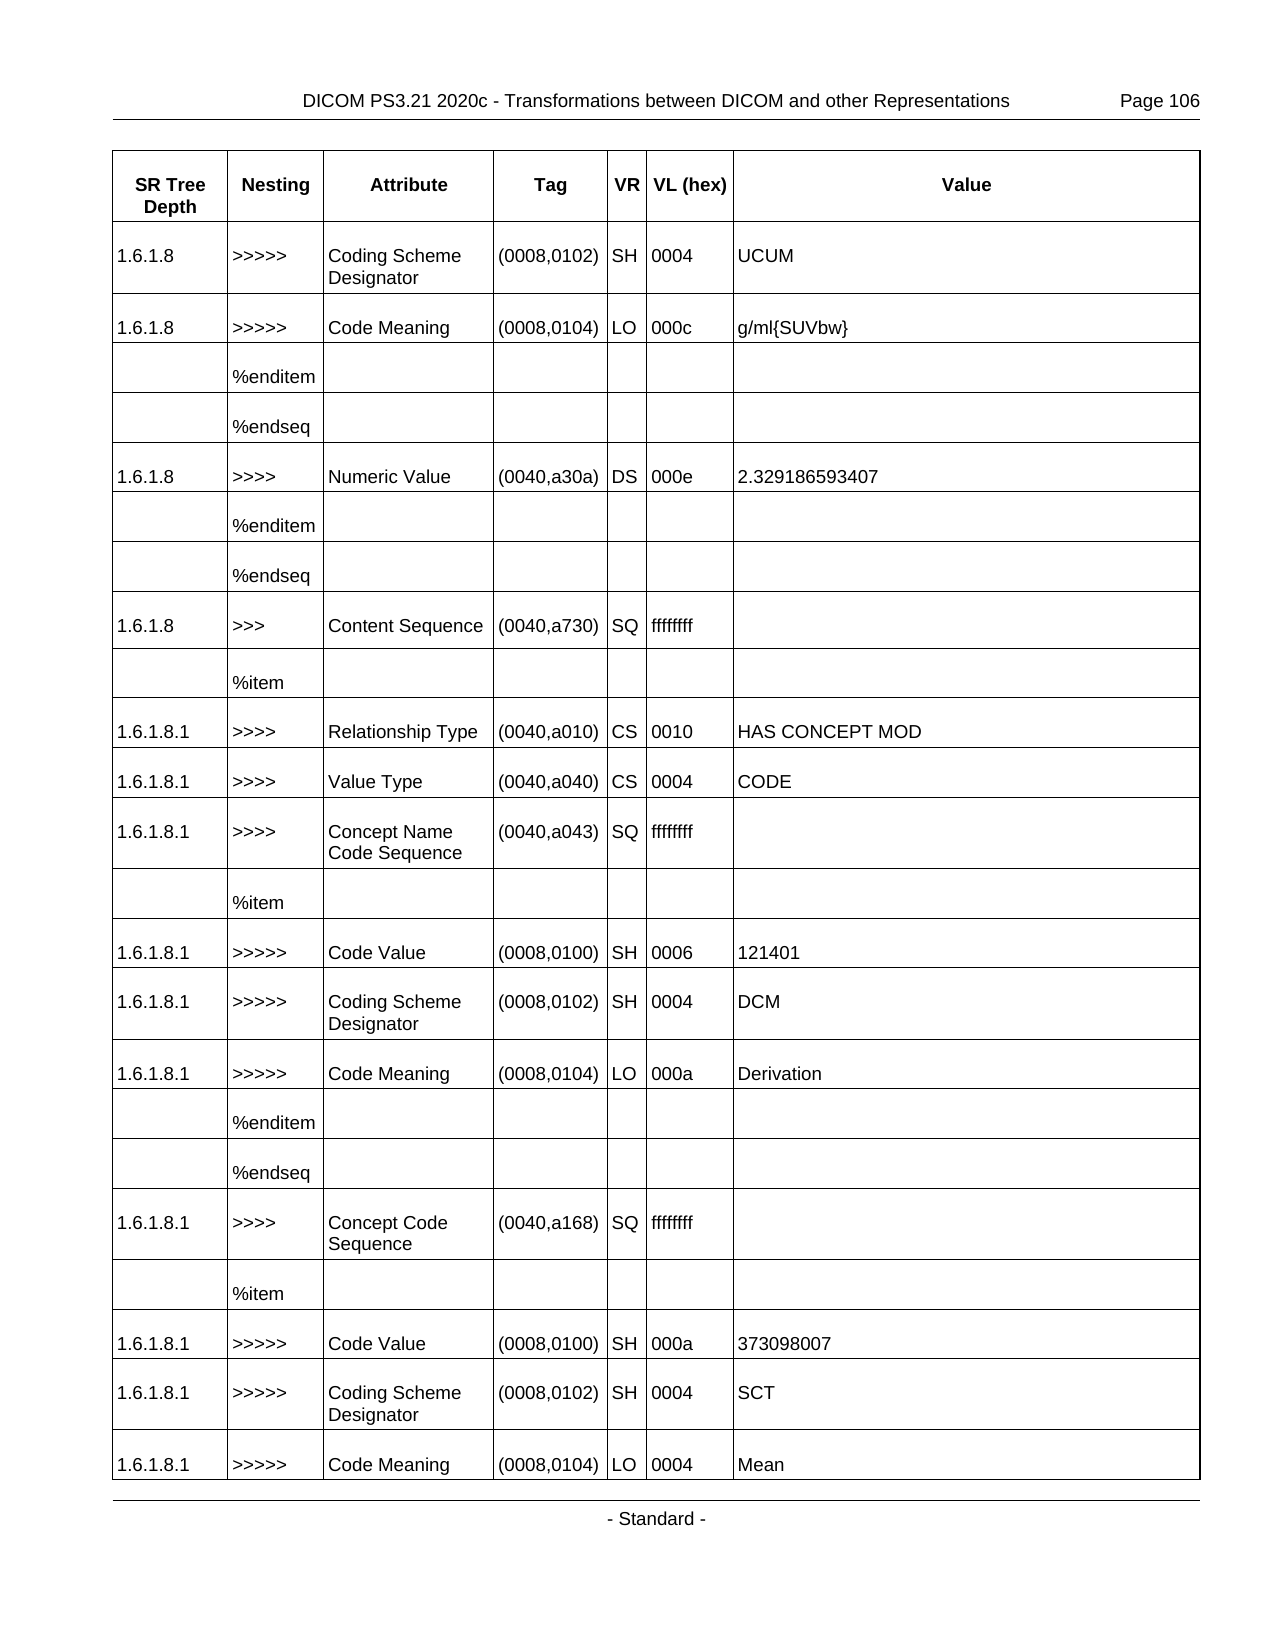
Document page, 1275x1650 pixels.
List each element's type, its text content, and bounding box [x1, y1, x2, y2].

table_cell Numeric Value [324, 443, 493, 491]
table_cell (0040,a168) [494, 1189, 607, 1259]
table_cell CS [608, 698, 646, 747]
table_cell (0040,a730) [494, 592, 607, 647]
table_cell CS [608, 748, 646, 797]
table_cell [113, 869, 227, 917]
table_cell [734, 869, 1199, 917]
table_cell [734, 542, 1199, 591]
table_cell 0004 [647, 1430, 733, 1479]
table_cell SH [608, 1310, 646, 1358]
table_cell HAS CONCEPT MOD [734, 698, 1199, 747]
table_cell [113, 393, 227, 442]
table_cell %endseq [228, 542, 323, 591]
table_cell 373098007 [734, 1310, 1199, 1358]
table_cell [734, 1139, 1199, 1187]
table_cell %item [228, 649, 323, 697]
table_cell [113, 542, 227, 591]
table_cell 000e [647, 443, 733, 491]
table_cell SH [608, 968, 646, 1038]
table_cell [324, 1089, 493, 1138]
table_cell (0040,a043) [494, 798, 607, 868]
table_cell [647, 542, 733, 591]
table_cell Coding Scheme Designator [324, 968, 493, 1038]
table_cell Code Value [324, 919, 493, 967]
table_cell 1.6.1.8.1 [113, 1430, 227, 1479]
table_cell UCUM [734, 222, 1199, 292]
table_cell (0040,a010) [494, 698, 607, 747]
table_cell Relationship Type [324, 698, 493, 747]
table_cell [113, 1089, 227, 1138]
table_cell 1.6.1.8.1 [113, 1189, 227, 1259]
table_cell 1.6.1.8 [113, 222, 227, 292]
table_cell >>>> [228, 748, 323, 797]
table_cell >>>>> [228, 1359, 323, 1429]
table_cell 1.6.1.8 [113, 592, 227, 647]
table_cell 1.6.1.8 [113, 443, 227, 491]
table_cell [113, 492, 227, 541]
table_cell [647, 869, 733, 917]
table_cell DS [608, 443, 646, 491]
table_cell 1.6.1.8 [113, 294, 227, 342]
table_cell >>>>> [228, 1310, 323, 1358]
table_cell [734, 343, 1199, 392]
table_cell Concept Code Sequence [324, 1189, 493, 1259]
table_cell 1.6.1.8.1 [113, 968, 227, 1038]
table_cell (0008,0104) [494, 1430, 607, 1479]
table_cell [734, 393, 1199, 442]
table_cell [734, 1260, 1199, 1308]
table_cell [608, 869, 646, 917]
table_cell Code Meaning [324, 1040, 493, 1088]
table_cell [324, 1260, 493, 1308]
table_cell >>>> [228, 1189, 323, 1259]
table_cell (0040,a040) [494, 748, 607, 797]
table_cell Code Meaning [324, 1430, 493, 1479]
table_cell (0008,0102) [494, 1359, 607, 1429]
table_cell [734, 798, 1199, 868]
table_cell [734, 492, 1199, 541]
table_cell [734, 1089, 1199, 1138]
table_cell >>>> [228, 698, 323, 747]
table_cell [113, 343, 227, 392]
table_cell >>>>> [228, 1430, 323, 1479]
table_cell [113, 1139, 227, 1187]
table_cell SH [608, 222, 646, 292]
table_cell %enditem [228, 1089, 323, 1138]
table_cell [494, 1089, 607, 1138]
table_cell [608, 1139, 646, 1187]
table_cell %endseq [228, 393, 323, 442]
table_cell 0006 [647, 919, 733, 967]
table_cell 000a [647, 1040, 733, 1088]
table_cell [647, 343, 733, 392]
table_cell g/ml{SUVbw} [734, 294, 1199, 342]
table_header Tag [494, 151, 607, 221]
table_cell >>>>> [228, 968, 323, 1038]
table_cell [608, 343, 646, 392]
table_cell [324, 492, 493, 541]
table_cell [734, 592, 1199, 647]
table_cell [608, 649, 646, 697]
table_cell CODE [734, 748, 1199, 797]
table_header VR [608, 151, 646, 221]
table_cell [608, 492, 646, 541]
table_cell Content Sequence [324, 592, 493, 647]
table_cell Code Value [324, 1310, 493, 1358]
table_cell Mean [734, 1430, 1199, 1479]
table_cell [113, 1260, 227, 1308]
table_cell [647, 1139, 733, 1187]
table_cell SH [608, 1359, 646, 1429]
table_cell 0010 [647, 698, 733, 747]
table_cell (0040,a30a) [494, 443, 607, 491]
table_header Value [734, 151, 1199, 221]
table_cell Derivation [734, 1040, 1199, 1088]
table_header Nesting [228, 151, 323, 221]
table_cell LO [608, 1040, 646, 1088]
table_cell >>> [228, 592, 323, 647]
table_cell 121401 [734, 919, 1199, 967]
table_cell 1.6.1.8.1 [113, 798, 227, 868]
table_cell [608, 1089, 646, 1138]
table_cell >>>>> [228, 1040, 323, 1088]
table_cell [608, 542, 646, 591]
table_cell (0008,0100) [494, 1310, 607, 1358]
table_cell [734, 1189, 1199, 1259]
table_cell ffffffff [647, 592, 733, 647]
table_cell 0004 [647, 748, 733, 797]
table_header VL (hex) [647, 151, 733, 221]
table_cell LO [608, 294, 646, 342]
table_cell [494, 343, 607, 392]
table_cell >>>>> [228, 222, 323, 292]
table_cell DCM [734, 968, 1199, 1038]
table_cell [494, 492, 607, 541]
table_cell Coding Scheme Designator [324, 222, 493, 292]
table_cell [647, 1089, 733, 1138]
table_cell [494, 1260, 607, 1308]
table_cell Coding Scheme Designator [324, 1359, 493, 1429]
table_cell 1.6.1.8.1 [113, 1359, 227, 1429]
table_cell [494, 869, 607, 917]
table_cell [324, 1139, 493, 1187]
table_cell SQ [608, 798, 646, 868]
table_cell (0008,0100) [494, 919, 607, 967]
table_cell ffffffff [647, 798, 733, 868]
table_header Attribute [324, 151, 493, 221]
table_cell ffffffff [647, 1189, 733, 1259]
table_cell [494, 649, 607, 697]
table_cell [647, 1260, 733, 1308]
table_cell >>>>> [228, 919, 323, 967]
table_cell [647, 649, 733, 697]
table_cell [324, 869, 493, 917]
table_cell 2.329186593407 [734, 443, 1199, 491]
table_cell >>>> [228, 798, 323, 868]
table_cell [324, 542, 493, 591]
table_cell [608, 1260, 646, 1308]
table_cell [324, 649, 493, 697]
table_cell (0008,0102) [494, 968, 607, 1038]
table_cell [494, 1139, 607, 1187]
table_cell [494, 393, 607, 442]
table_cell [494, 542, 607, 591]
table_cell 1.6.1.8.1 [113, 748, 227, 797]
table_header SR Tree Depth [113, 151, 227, 221]
table_cell [734, 649, 1199, 697]
table_cell 1.6.1.8.1 [113, 1310, 227, 1358]
table_cell 1.6.1.8.1 [113, 919, 227, 967]
table_cell 1.6.1.8.1 [113, 1040, 227, 1088]
table_cell LO [608, 1430, 646, 1479]
table_cell (0008,0102) [494, 222, 607, 292]
table_cell [324, 343, 493, 392]
table_cell SCT [734, 1359, 1199, 1429]
table_cell 0004 [647, 222, 733, 292]
table_cell 000c [647, 294, 733, 342]
table_cell %enditem [228, 343, 323, 392]
table_cell Concept Name Code Sequence [324, 798, 493, 868]
table_cell Value Type [324, 748, 493, 797]
table_cell >>>>> [228, 294, 323, 342]
table_cell 0004 [647, 968, 733, 1038]
table_cell %item [228, 869, 323, 917]
table_cell (0008,0104) [494, 294, 607, 342]
table_cell >>>> [228, 443, 323, 491]
table_cell SQ [608, 1189, 646, 1259]
table_cell 1.6.1.8.1 [113, 698, 227, 747]
table_cell %item [228, 1260, 323, 1308]
table_cell [113, 649, 227, 697]
table_cell [647, 393, 733, 442]
table_cell 000a [647, 1310, 733, 1358]
table_cell [647, 492, 733, 541]
table_cell SQ [608, 592, 646, 647]
table_cell %endseq [228, 1139, 323, 1187]
table_cell SH [608, 919, 646, 967]
table_cell 0004 [647, 1359, 733, 1429]
table_cell [324, 393, 493, 442]
table_cell [608, 393, 646, 442]
table_cell (0008,0104) [494, 1040, 607, 1088]
table_cell Code Meaning [324, 294, 493, 342]
table_cell %enditem [228, 492, 323, 541]
